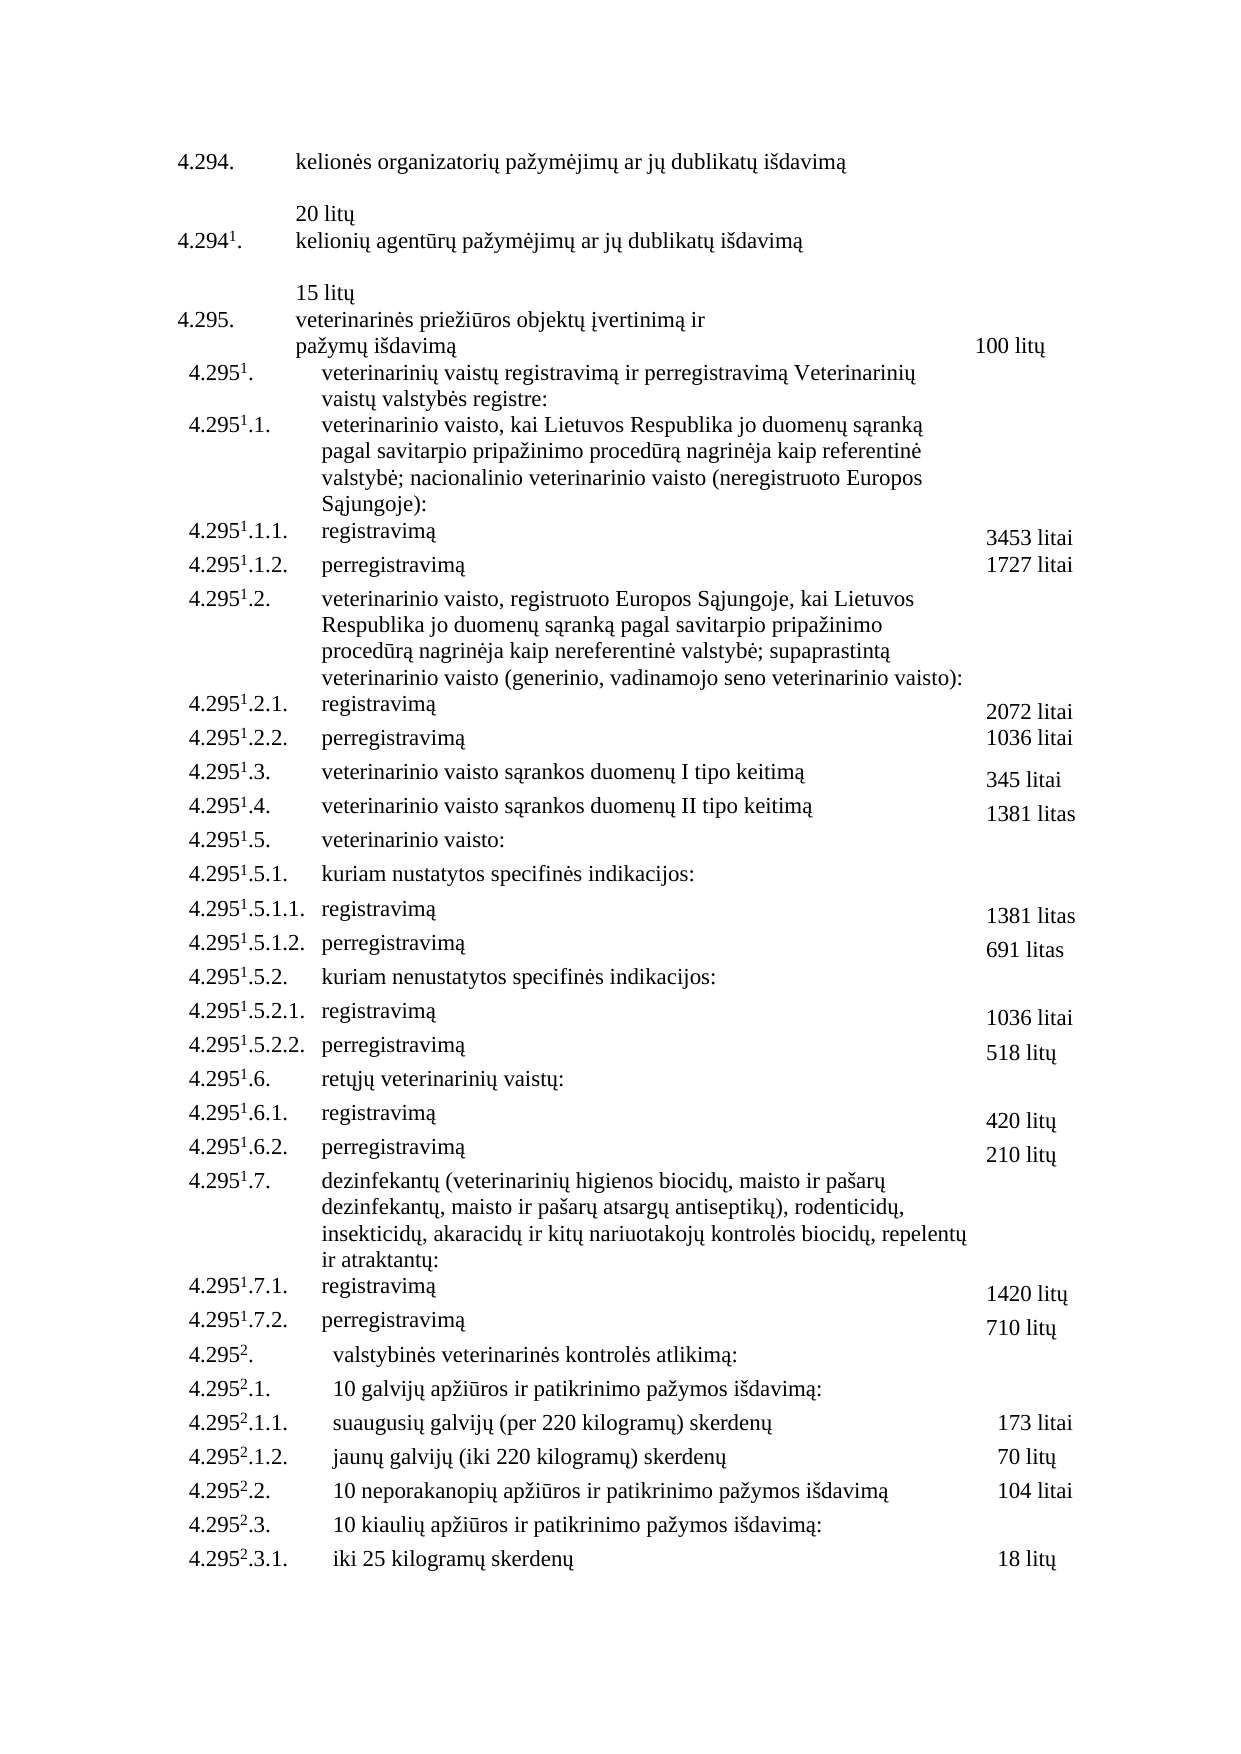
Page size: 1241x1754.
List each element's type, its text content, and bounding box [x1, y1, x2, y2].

table_cell 420 litų [986, 1099, 1148, 1133]
table_cell [986, 411, 1148, 517]
table_cell dezinfekantų (veterinarinių higienos biocidų, maisto ir pašarų dezinfekantų, maisto ir pašarų atsargų antiseptikų), rodenticidų, insekticidų, akaracidų ir kitų nariuotakojų kontrolės biocidų, repelentų ir atraktantų: [321, 1167, 986, 1272]
table_cell [986, 861, 1148, 894]
text 4.2941. kelionių agentūrų pažymėjimų ar jų dublikatų išdavimą 15 litų [177, 227, 945, 306]
table_header [986, 359, 1148, 411]
table_cell 4.2951.5.2.1. [177, 997, 321, 1031]
text 4.294. kelionės organizatorių pažymėjimų ar jų dublikatų išdavimą 20 litų [177, 148, 945, 227]
table_cell suaugusių galvijų (per 220 kilogramų) skerdenų [321, 1409, 986, 1443]
table_cell 4.2952.3.1. [177, 1545, 321, 1579]
table_cell 4.2951.5.1.2. [177, 929, 321, 963]
table_cell 4.2951.7.2. [177, 1307, 321, 1341]
table_cell perregistravimą [321, 1133, 986, 1167]
table_cell 4.2951.5.1.1. [177, 895, 321, 929]
table_cell 4.2951.6.2. [177, 1133, 321, 1167]
table_cell 70 litų [986, 1443, 1148, 1477]
table_cell veterinarinio vaisto sąrankos duomenų II tipo keitimą [321, 793, 986, 826]
table_cell 4.2951.6.1. [177, 1099, 321, 1133]
table_cell registravimą [321, 1273, 986, 1307]
table_cell kuriam nenustatytos specifinės indikacijos: [321, 963, 986, 997]
table_cell retųjų veterinarinių vaistų: [321, 1065, 986, 1099]
table_cell valstybinės veterinarinės kontrolės atlikimą: [321, 1341, 986, 1375]
table_cell 10 kiaulių apžiūros ir patikrinimo pažymos išdavimą: [321, 1511, 986, 1545]
table_cell registravimą [321, 997, 986, 1031]
table_cell registravimą [321, 517, 986, 551]
table_cell iki 25 kilogramų skerdenų [321, 1545, 986, 1579]
table_cell 345 litai [986, 758, 1148, 792]
table_cell 4.2951.5.1. [177, 861, 321, 894]
table_cell veterinarinio vaisto, registruoto Europos Sąjungoje, kai Lietuvos Respublika jo duomenų sąranką pagal savitarpio pripažinimo procedūrą nagrinėja kaip nereferentinė valstybė; supaprastintą veterinarinio vaisto (generinio, vadinamojo seno veterinarinio vaisto): [321, 585, 986, 690]
table_cell 173 litai [986, 1409, 1148, 1443]
table_cell [986, 1511, 1148, 1545]
table_cell 4.2951.1.1. [177, 517, 321, 551]
table_cell 691 litas [986, 929, 1148, 963]
table_cell 4.2951.4. [177, 793, 321, 826]
table_cell 4.2951.1. [177, 411, 321, 517]
table_cell 4.2952.1. [177, 1375, 321, 1409]
table_cell 3453 litai [986, 517, 1148, 551]
table_cell registravimą [321, 690, 986, 724]
table_cell jaunų galvijų (iki 220 kilogramų) skerdenų [321, 1443, 986, 1477]
table_cell 4.2951.5. [177, 826, 321, 861]
table_cell 210 litų [986, 1133, 1148, 1167]
table_cell [986, 1065, 1148, 1099]
table_cell 4.2951.7.1. [177, 1273, 321, 1307]
table_cell 1381 litas [986, 793, 1148, 826]
table_cell [986, 1375, 1148, 1409]
text pažymų išdavimą 100 litų [177, 332, 1137, 358]
table_cell 4.2951.2.1. [177, 690, 321, 724]
table_cell 4.2951.5.2. [177, 963, 321, 997]
table_header 4.2951. [177, 359, 321, 411]
table_header veterinarinių vaistų registravimą ir perregistravimą Veterinarinių vaistų valstybės registre: [321, 359, 986, 411]
table_cell 4.2952.2. [177, 1477, 321, 1511]
table_cell 4.2951.2. [177, 585, 321, 690]
table_cell veterinarinio vaisto sąrankos duomenų I tipo keitimą [321, 758, 986, 792]
table_cell 710 litų [986, 1307, 1148, 1341]
table_cell 4.2951.5.2.2. [177, 1031, 321, 1065]
table_cell 4.2952.1.2. [177, 1443, 321, 1477]
table_cell 4.2951.2.2. [177, 724, 321, 758]
table_cell 18 litų [986, 1545, 1148, 1579]
table_cell 4.2951.1.2. [177, 551, 321, 585]
table_cell 4.2951.6. [177, 1065, 321, 1099]
table_cell 4.2952.3. [177, 1511, 321, 1545]
table_cell 1420 litų [986, 1273, 1148, 1307]
table_cell [986, 585, 1148, 690]
table_cell 4.2951.7. [177, 1167, 321, 1272]
table_cell 518 litų [986, 1031, 1148, 1065]
table_cell 1381 litas [986, 895, 1148, 929]
table_cell perregistravimą [321, 1307, 986, 1341]
table_cell [986, 1167, 1148, 1272]
table_cell kuriam nustatytos specifinės indikacijos: [321, 861, 986, 894]
table_cell [986, 963, 1148, 997]
table_cell registravimą [321, 1099, 986, 1133]
table_cell perregistravimą [321, 724, 986, 758]
table_cell 10 neporakanopių apžiūros ir patikrinimo pažymos išdavimą [321, 1477, 986, 1511]
table_cell perregistravimą [321, 1031, 986, 1065]
table_cell 4.2952. [177, 1341, 321, 1375]
table_cell 104 litai [986, 1477, 1148, 1511]
table_cell veterinarinio vaisto, kai Lietuvos Respublika jo duomenų sąranką pagal savitarpio pripažinimo procedūrą nagrinėja kaip referentinė valstybė; nacionalinio veterinarinio vaisto (neregistruoto Europos Sąjungoje): [321, 411, 986, 517]
text 4.295. veterinarinės priežiūros objektų įvertinimą ir [177, 306, 1122, 332]
table_cell 1727 litai [986, 551, 1148, 585]
table_cell 1036 litai [986, 724, 1148, 758]
table_cell perregistravimą [321, 929, 986, 963]
table_cell 1036 litai [986, 997, 1148, 1031]
table_cell registravimą [321, 895, 986, 929]
table_cell 4.2951.3. [177, 758, 321, 792]
table_cell [986, 1341, 1148, 1375]
table_cell veterinarinio vaisto: [321, 826, 986, 861]
table_cell perregistravimą [321, 551, 986, 585]
table_cell 4.2952.1.1. [177, 1409, 321, 1443]
table_cell 2072 litai [986, 690, 1148, 724]
table_cell 10 galvijų apžiūros ir patikrinimo pažymos išdavimą: [321, 1375, 986, 1409]
table_cell [986, 826, 1148, 861]
